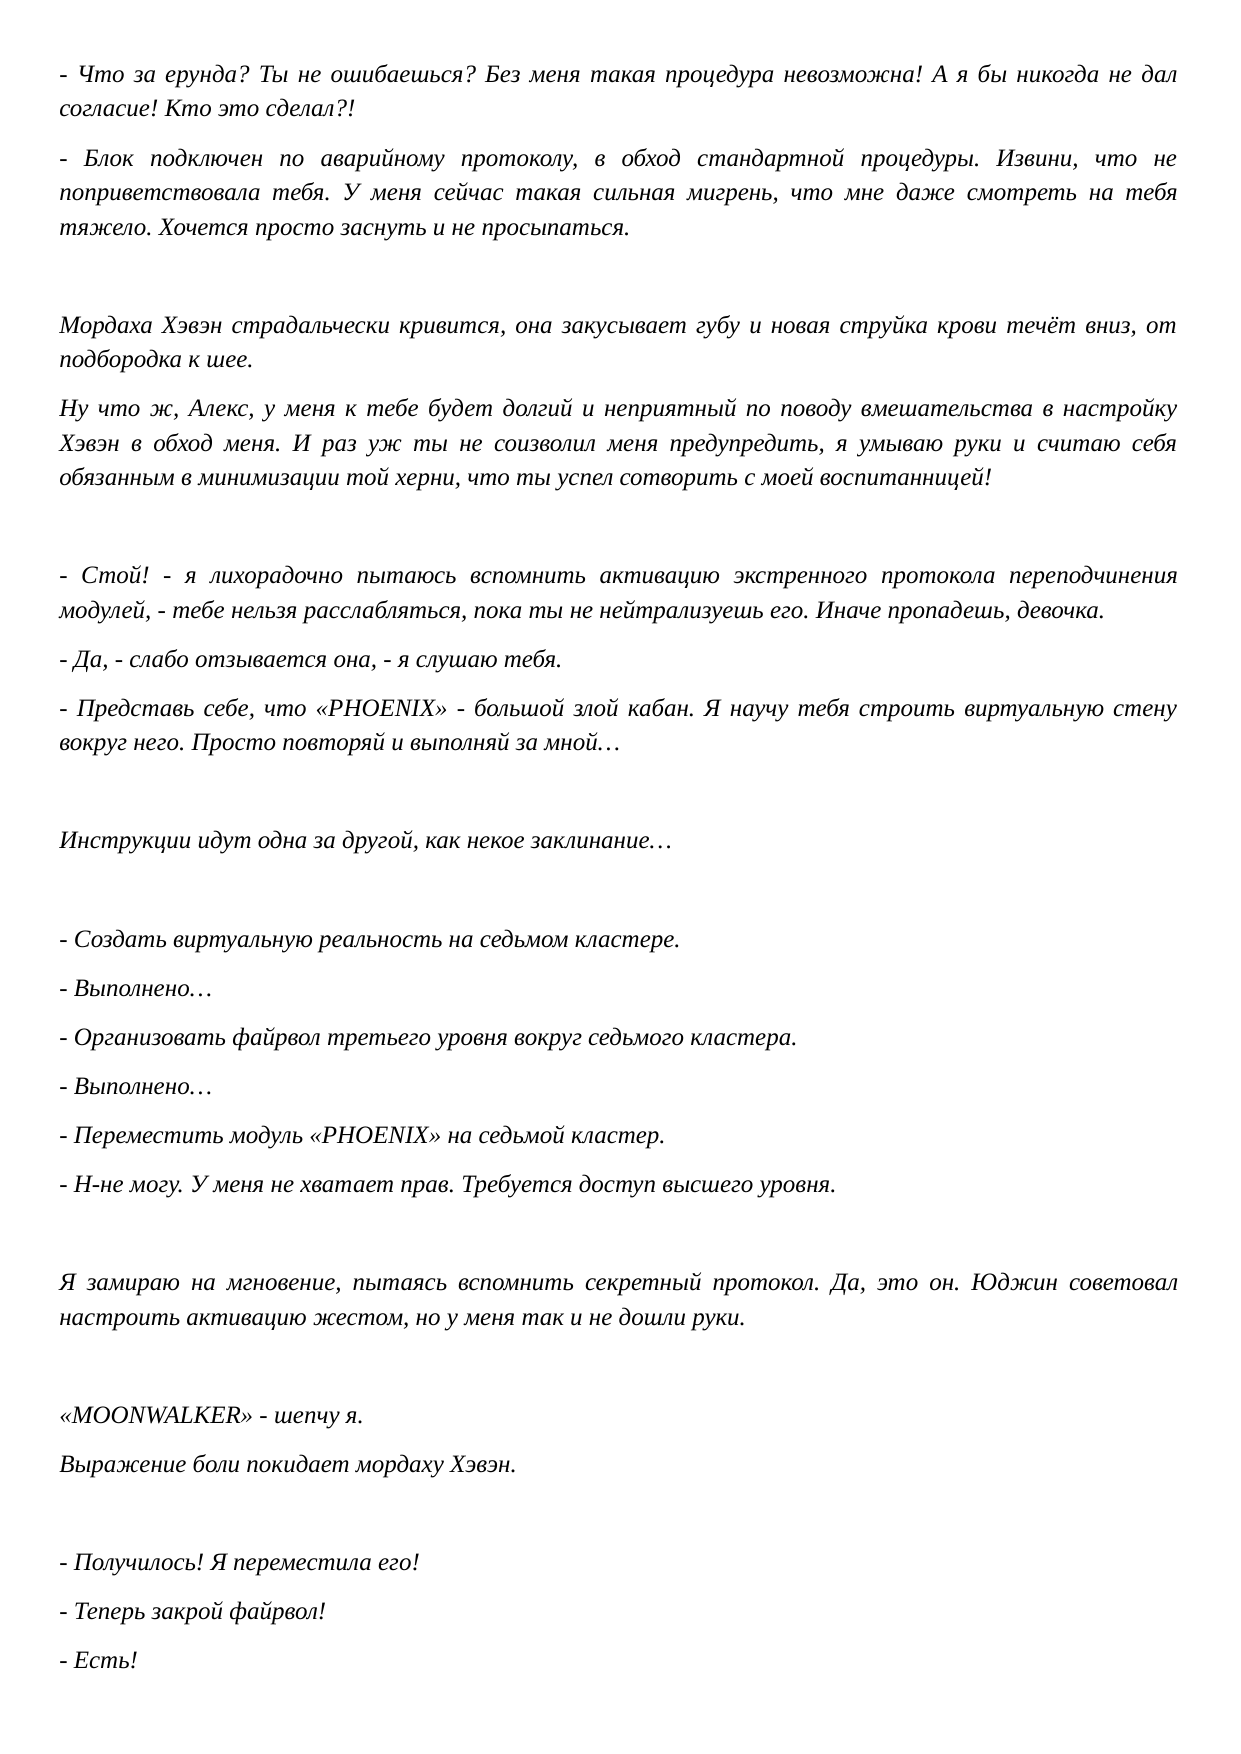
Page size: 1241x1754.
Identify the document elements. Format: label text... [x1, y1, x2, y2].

text - Представь себе, что «PHOENIX» - большой злой кабан. Я научу тебя строить виртуальную стену вокруг него. Просто повторяй и выполняй за мной… [59, 693, 1181, 756]
text Мордаха Хэвэн страдальчески кривится, она закусывает губу и новая струйка крови течёт вниз, от подбородка к шее. [59, 310, 1181, 373]
text - Теперь закрой файрвол! [59, 1596, 1181, 1625]
text - Н-не могу. У меня не хватает прав. Требуется доступ высшего уровня. [59, 1169, 1181, 1198]
text - Выполнено… [59, 973, 1181, 1001]
text - Получилось! Я переместила его! [59, 1547, 1181, 1576]
text - Блок подключен по аварийному протоколу, в обход стандартной процедуры. Извини, что не поприветствовала тебя. У меня сейчас такая сильная мигрень, что мне даже смотреть на тебя тяжело. Хочется просто заснуть и не просыпаться. [59, 143, 1181, 240]
text Я замираю на мгновение, пытаясь вспомнить секретный протокол. Да, это он. Юджин советовал настроить активацию жестом, но у меня так и не дошли руки. [59, 1267, 1181, 1330]
text - Переместить модуль «PHOENIX» на седьмой кластер. [59, 1120, 1181, 1149]
text - Создать виртуальную реальность на седьмом кластере. [59, 924, 1181, 952]
text Инструкции идут одна за другой, как некое заклинание… [59, 826, 1181, 854]
text - Стой! - я лихорадочно пытаюсь вспомнить активацию экстренного протокола переподчинения модулей, - тебе нельзя расслабляться, пока ты не нейтрализуешь его. Иначе пропадешь, девочка. [59, 560, 1181, 623]
text - Да, - слабо отзывается она, - я слушаю тебя. [59, 644, 1181, 673]
text - Выполнено… [59, 1071, 1181, 1099]
text «MOONWALKER» - шепчу я. [59, 1400, 1181, 1428]
text - Что за ерунда? Ты не ошибаешься? Без меня такая процедура невозможна! А я бы никогда не дал согласие! Кто это сделал?! [59, 59, 1181, 122]
text Выражение боли покидает мордаху Хэвэн. [59, 1449, 1181, 1477]
text Ну что ж, Алекс, у меня к тебе будет долгий и неприятный по поводу вмешательства в настройку Хэвэн в обход меня. И раз уж ты не соизволил меня предупредить, я умываю руки и считаю себя обязанным в минимизации той херни, что ты успел сотворить с моей воспитанницей! [59, 393, 1181, 491]
text - Организовать файрвол третьего уровня вокруг седьмого кластера. [59, 1022, 1181, 1051]
text - Есть! [59, 1645, 1181, 1674]
